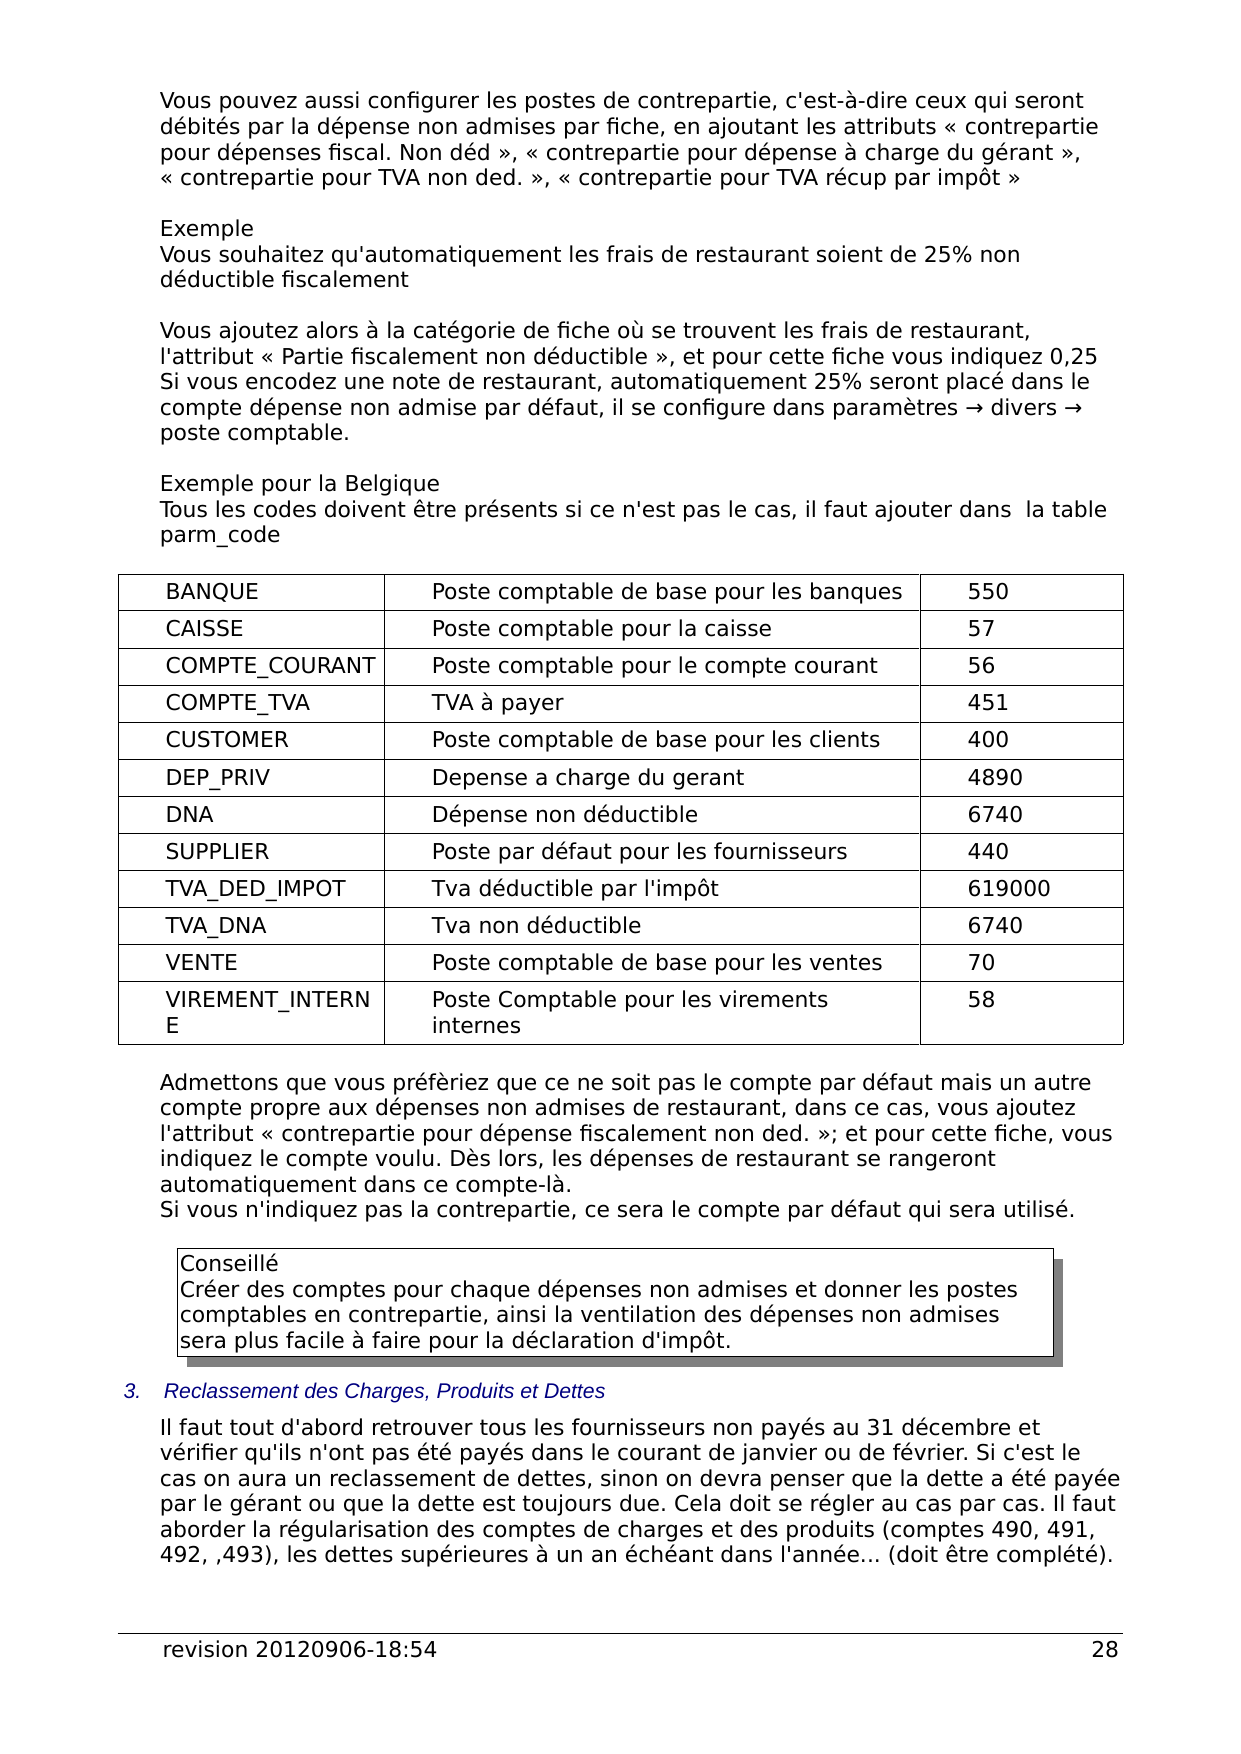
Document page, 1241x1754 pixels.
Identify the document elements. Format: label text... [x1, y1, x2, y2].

table_cell 56 [921, 649, 1123, 685]
text Admettons que vous préfèriez que ce ne soit pas le compte par défaut mais un autre compte propre aux dépenses non admises de restaurant, dans ce cas, vous ajoutez l'attribut « contrepartie pour dépense fiscalement non ded. »; et pour cette fiche, vous indiquez le compte voulu. Dès lors, les dépenses de restaurant se rangeront automatiquement dans ce compte-là. [159, 1069, 1123, 1197]
table_cell TVA_DED_IMPOT [119, 871, 384, 907]
table_cell Poste comptable de base pour les clients [385, 723, 919, 759]
text Exemple pour la Belgique [159, 471, 1123, 497]
table_cell 619000 [921, 871, 1123, 907]
table_cell Poste comptable pour le compte courant [385, 649, 919, 685]
table_cell CAISSE [119, 611, 384, 648]
table_cell Tva déductible par l'impôt [385, 871, 919, 907]
table_cell Depense a charge du gerant [385, 760, 919, 796]
table_cell Poste par défaut pour les fournisseurs [385, 834, 919, 870]
table_cell COMPTE_TVA [119, 686, 384, 722]
table_cell COMPTE_COURANT [119, 649, 384, 685]
table_cell Poste comptable de base pour les ventes [385, 945, 919, 981]
table_cell 400 [921, 723, 1123, 759]
table_cell TVA_DNA [119, 908, 384, 944]
table_cell 6740 [921, 908, 1123, 944]
table_cell DEP_PRIV [119, 760, 384, 796]
table_cell DNA [119, 797, 384, 833]
table_header Poste comptable de base pour les banques [385, 575, 919, 610]
table_cell 451 [921, 686, 1123, 722]
text Créer des comptes pour chaque dépenses non admises et donner les postes comptables en contrepartie, ainsi la ventilation des dépenses non admises sera plus facile à faire pour la déclaration d'impôt. [178, 1274, 1053, 1356]
table_cell 4890 [921, 760, 1123, 796]
table_cell VIREMENT_INTERNE [119, 982, 384, 1044]
text Vous pouvez aussi configurer les postes de contrepartie, c'est-à-dire ceux qui seront débités par la dépense non admises par fiche, en ajoutant les attributs « contrepartie pour dépenses fiscal. Non déd », « contrepartie pour dépense à charge du gérant », « contrepartie pour TVA non ded. », « contrepartie pour TVA récup par impôt » [159, 88, 1123, 191]
text Vous souhaitez qu'automatiquement les frais de restaurant soient de 25% non déductible fiscalement [159, 242, 1123, 293]
text Il faut tout d'abord retrouver tous les fournisseurs non payés au 31 décembre et vérifier qu'ils n'ont pas été payés dans le courant de janvier ou de février. Si c'est le cas on aura un reclassement de dettes, sinon on devra penser que la dette a été payée par le gérant ou que la dette est toujours due. Cela doit se régler au cas par cas. Il faut aborder la régularisation des comptes de charges et des produits (comptes 490, 491, 492, ,493), les dettes supérieures à un an échéant dans l'année... (doit être complété). [159, 1415, 1123, 1568]
table_cell VENTE [119, 945, 384, 981]
table_cell Tva non déductible [385, 908, 919, 944]
table_header 550 [921, 575, 1123, 610]
text Exemple [159, 216, 1123, 242]
table_cell CUSTOMER [119, 723, 384, 759]
subtitle Reclassement des Charges, Produits et Dettes [117, 1379, 1123, 1403]
table_cell Poste Comptable pour les virements internes [385, 982, 919, 1044]
text Conseillé [178, 1249, 1053, 1274]
table_cell Dépense non déductible [385, 797, 919, 833]
table_cell 440 [921, 834, 1123, 870]
text Si vous encodez une note de restaurant, automatiquement 25% seront placé dans le compte dépense non admise par défaut, il se configure dans paramètres → divers → poste comptable. [159, 369, 1123, 446]
table_header BANQUE [119, 575, 384, 610]
table_cell SUPPLIER [119, 834, 384, 870]
table_cell Poste comptable pour la caisse [385, 611, 919, 648]
table_cell 58 [921, 982, 1123, 1044]
text Si vous n'indiquez pas la contrepartie, ce sera le compte par défaut qui sera utilisé. [159, 1197, 1123, 1223]
table_cell 57 [921, 611, 1123, 648]
text Tous les codes doivent être présents si ce n'est pas le cas, il faut ajouter dans la table parm_code [159, 497, 1123, 548]
table_cell 70 [921, 945, 1123, 981]
text Vous ajoutez alors à la catégorie de fiche où se trouvent les frais de restaurant, l'attribut « Partie fiscalement non déductible », et pour cette fiche vous indiquez 0,25 [159, 318, 1123, 369]
table_cell TVA à payer [385, 686, 919, 722]
table_cell 6740 [921, 797, 1123, 833]
